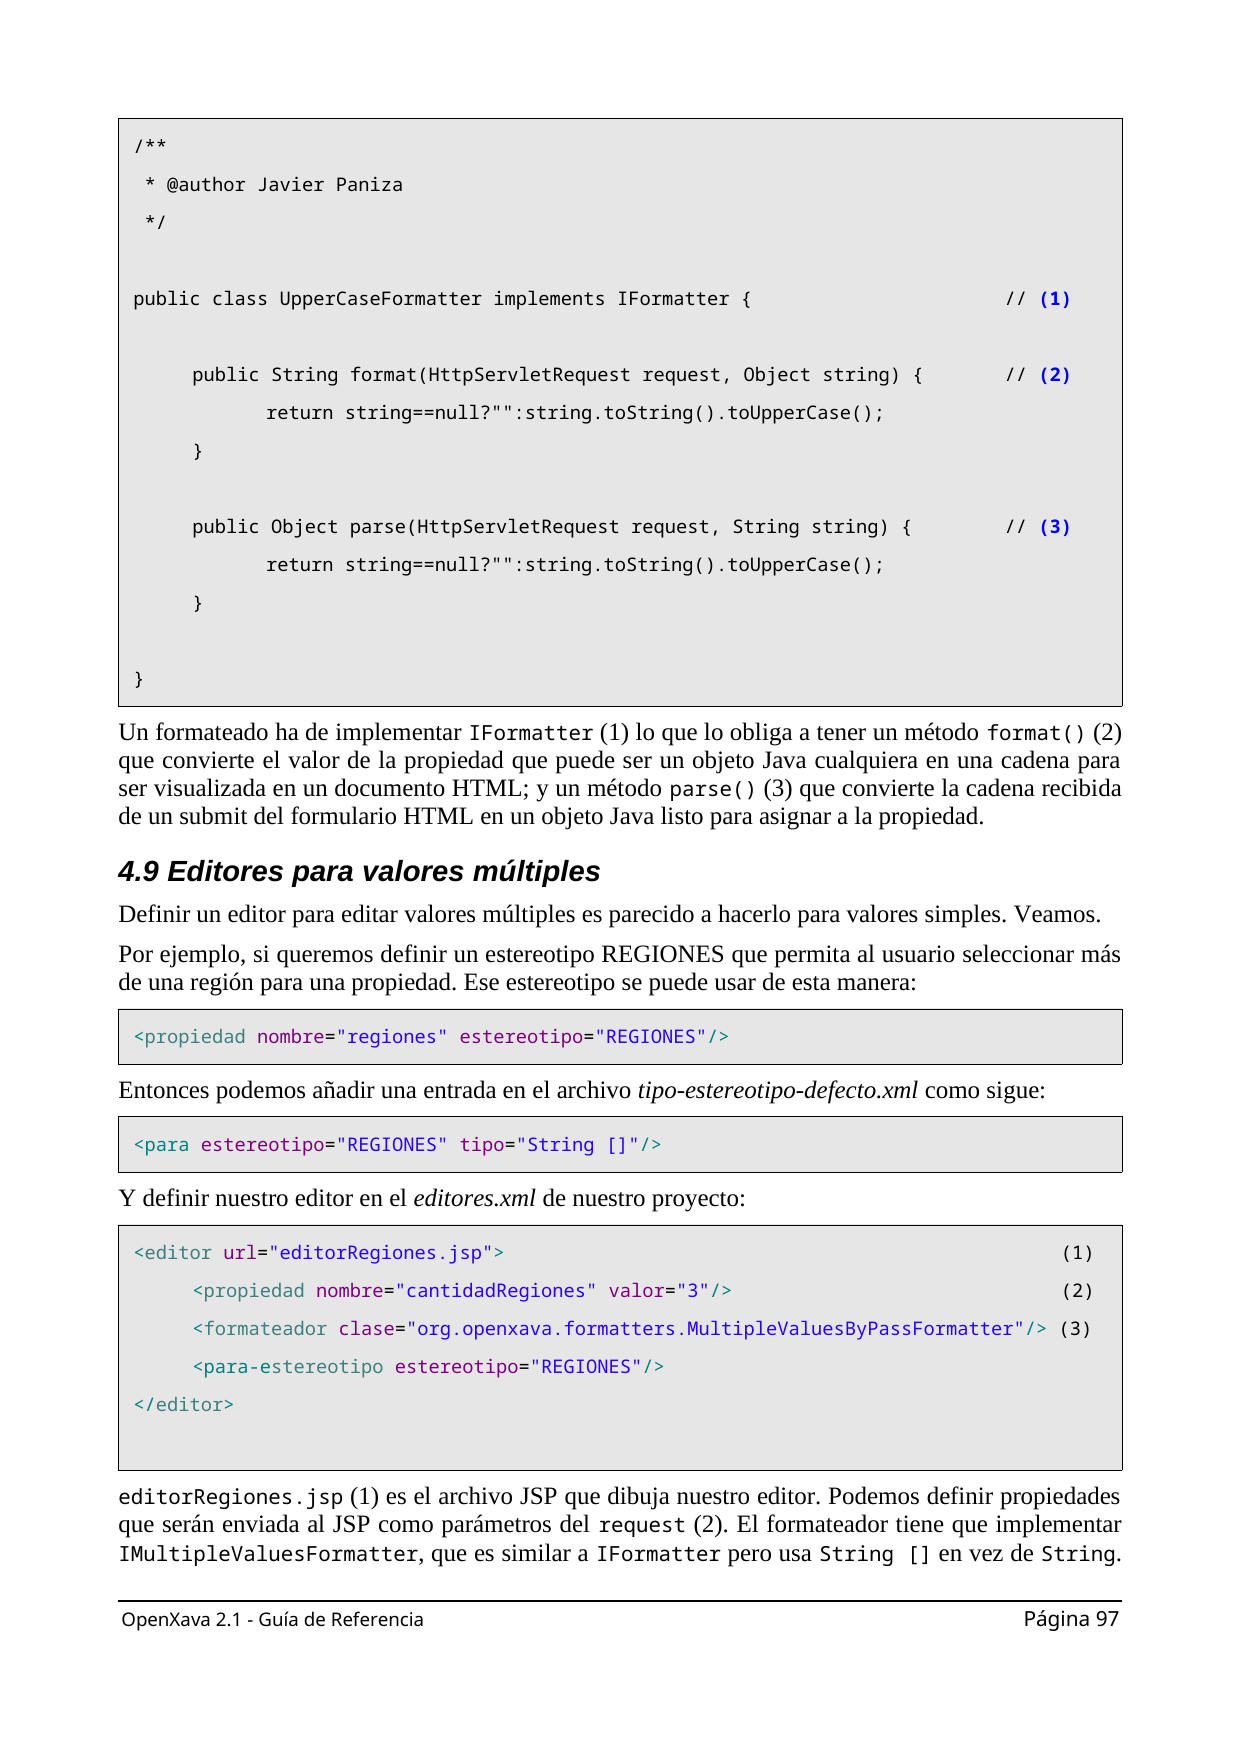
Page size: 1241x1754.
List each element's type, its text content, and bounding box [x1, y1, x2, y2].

text } [119, 422, 1122, 460]
text public String format(HttpServletRequest request, Object string) { // (2) [119, 346, 1122, 384]
text Un formateado ha de implementar IFormatter (1) lo que lo obliga a tener un método format() (2) que convierte el valor de la propiedad que puede ser un objeto Java cualquiera en una cadena para ser visualizada en un documento HTML; y un método parse() (3) que convierte la cadena recibida de un submit del formulario HTML en un objeto Java listo para asignar a la propiedad. [118, 718, 1122, 830]
text editorRegiones.jsp (1) es el archivo JSP que dibuja nuestro editor. Podemos definir propiedades que serán enviada al JSP como parámetros del request (2). El formateador tiene que implementar IMultipleValuesFormatter, que es similar a IFormatter pero usa String [] en vez de String. [118, 1482, 1122, 1567]
text */ [119, 194, 1122, 232]
text /** [119, 119, 1122, 156]
text public class UpperCaseFormatter implements IFormatter { // (1) [119, 270, 1122, 308]
text Entonces podemos añadir una entrada en el archivo tipo-estereotipo-defecto.xml como sigue: [118, 1076, 1122, 1104]
text Definir un editor para editar valores múltiples es parecido a hacerlo para valores simples. Veamos. [118, 900, 1122, 928]
text } [119, 574, 1122, 612]
text return string==null?"":string.toString().toUpperCase(); [119, 384, 1122, 422]
text <propiedad nombre="regiones" estereotipo="REGIONES"/> [119, 1010, 1122, 1064]
text return string==null?"":string.toString().toUpperCase(); [119, 536, 1122, 574]
text Y definir nuestro editor en el editores.xml de nuestro proyecto: [118, 1184, 1122, 1212]
text <editor url="editorRegiones.jsp"> (1) [119, 1226, 1122, 1262]
text <propiedad nombre="cantidadRegiones" valor="3"/> (2) [119, 1262, 1122, 1301]
text <para estereotipo="REGIONES" tipo="String []"/> [119, 1117, 1122, 1172]
text Por ejemplo, si queremos definir un estereotipo REGIONES que permita al usuario seleccionar más de una región para una propiedad. Ese estereotipo se puede usar de esta manera: [118, 941, 1122, 996]
text } [119, 650, 1122, 706]
text <formateador clase="org.openxava.formatters.MultipleValuesByPassFormatter"/> (3) [119, 1301, 1122, 1338]
text </editor> [119, 1377, 1122, 1414]
text <para-estereotipo estereotipo="REGIONES"/> [119, 1338, 1122, 1377]
subtitle Editores para valores múltiples [118, 855, 1122, 888]
text * @author Javier Paniza [119, 156, 1122, 194]
text public Object parse(HttpServletRequest request, String string) { // (3) [119, 498, 1122, 536]
